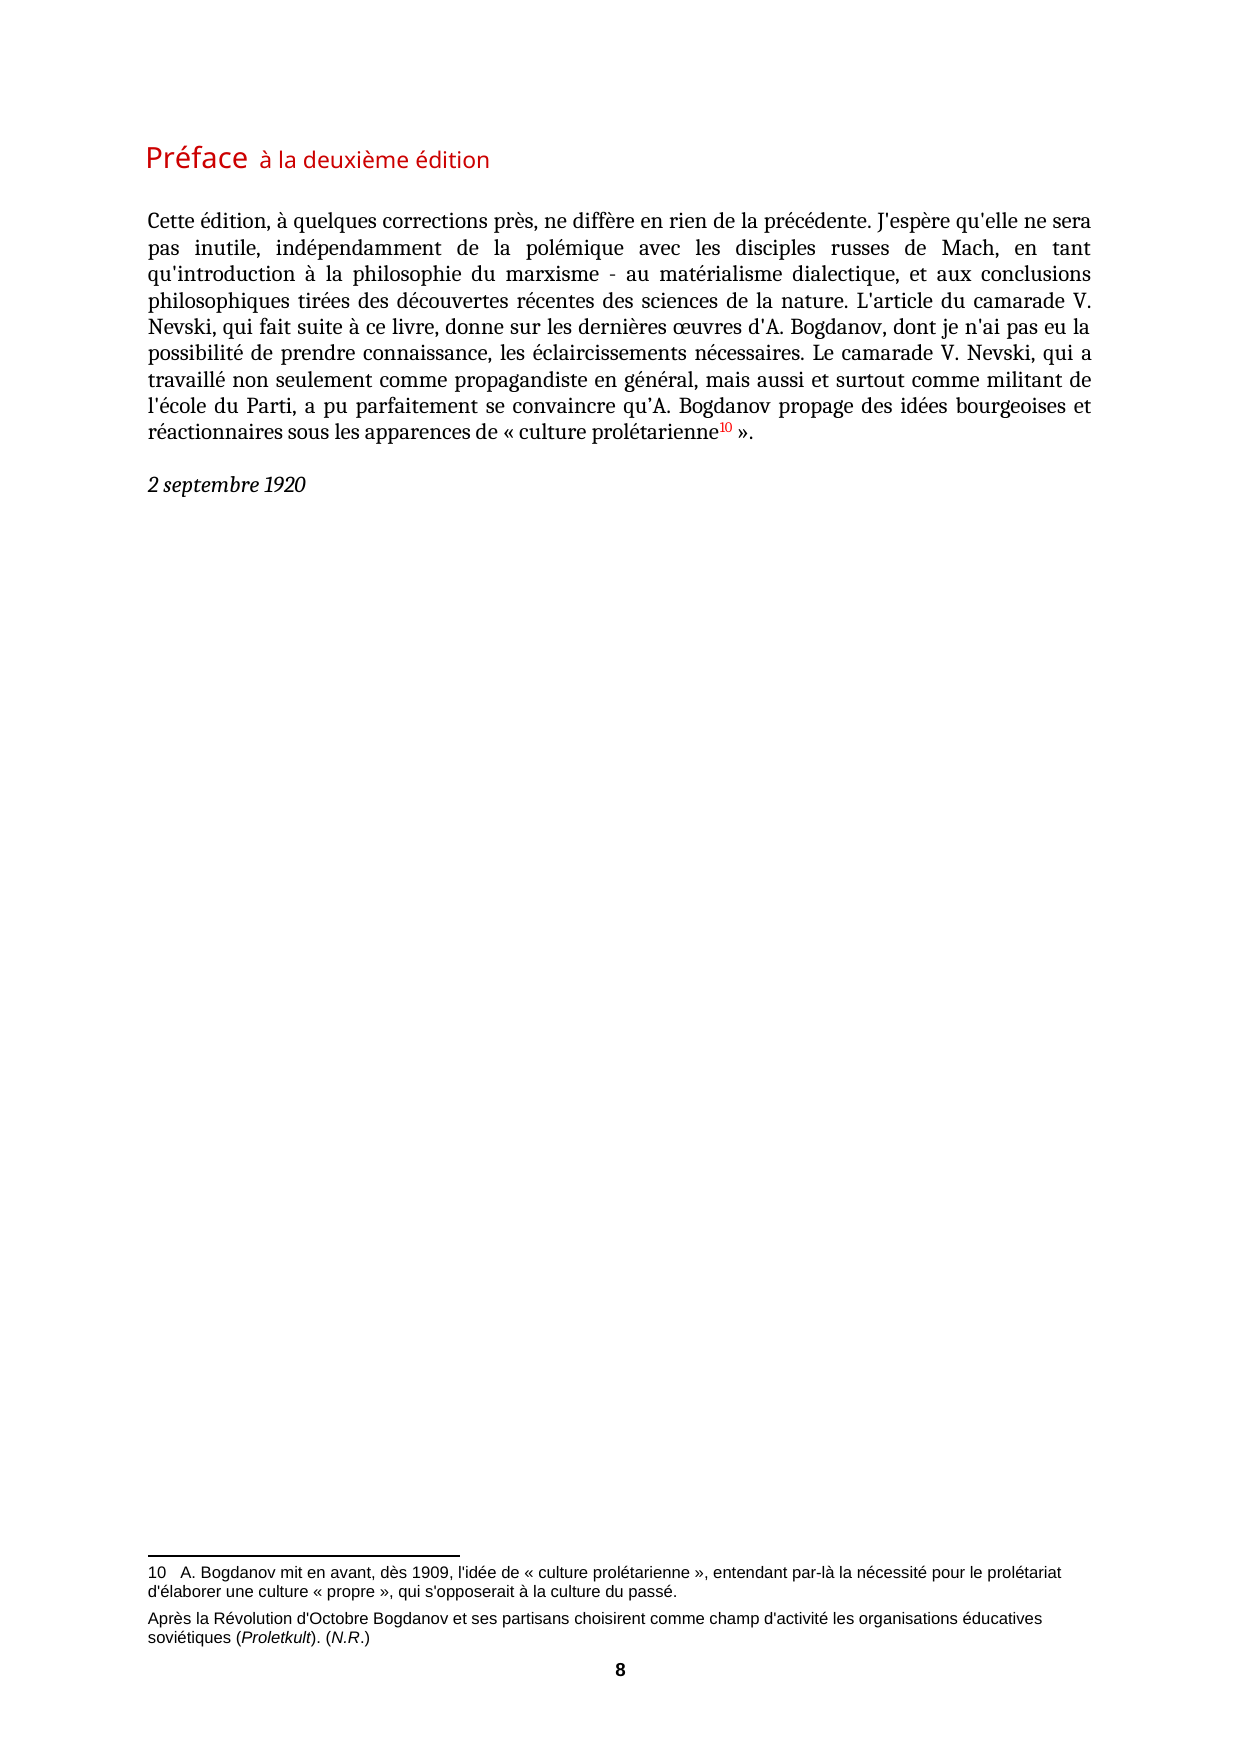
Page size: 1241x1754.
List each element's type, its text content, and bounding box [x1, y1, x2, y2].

text A. Bogdanov mit en avant, dès 1909, l'idée de « culture prolétarienne », entendant par-là la nécessité pour le prolétariat d'élaborer une culture « propre », qui s'opposerait à la culture du passé. [148, 1562, 1093, 1601]
subtitle Préface à la deuxième édition [145, 124, 1093, 181]
text Cette édition, à quelques corrections près, ne diffère en rien de la précédente. J'espère qu'elle ne sera pas inutile, indépendamment de la polémique avec les disciples russes de Mach, en tant qu'introduction à la philosophie du marxisme - au matérialisme dialectique, et aux conclusions philosophiques tirées des découvertes récentes des sciences de la nature. L'article du camarade V. Nevski, qui fait suite à ce livre, donne sur les dernières œuvres d'A. Bogdanov, dont je n'ai pas eu la possibilité de prendre connaissance, les éclaircissements nécessaires. Le camarade V. Nevski, qui a travaillé non seulement comme propagandiste en général, mais aussi et surtout comme militant de l'école du Parti, a pu parfaitement se convaincre qu’A. Bogdanov propage des idées bourgeoises et réactionnaires sous les apparences de « culture prolétarienne ». [148, 208, 1093, 446]
text 2 septembre 1920 [148, 472, 1093, 498]
text Après la Révolution d'Octobre Bogdanov et ses partisans choisirent comme champ d'activité les organisations éducatives soviétiques (Proletkult). (N.R.) [148, 1609, 1093, 1647]
